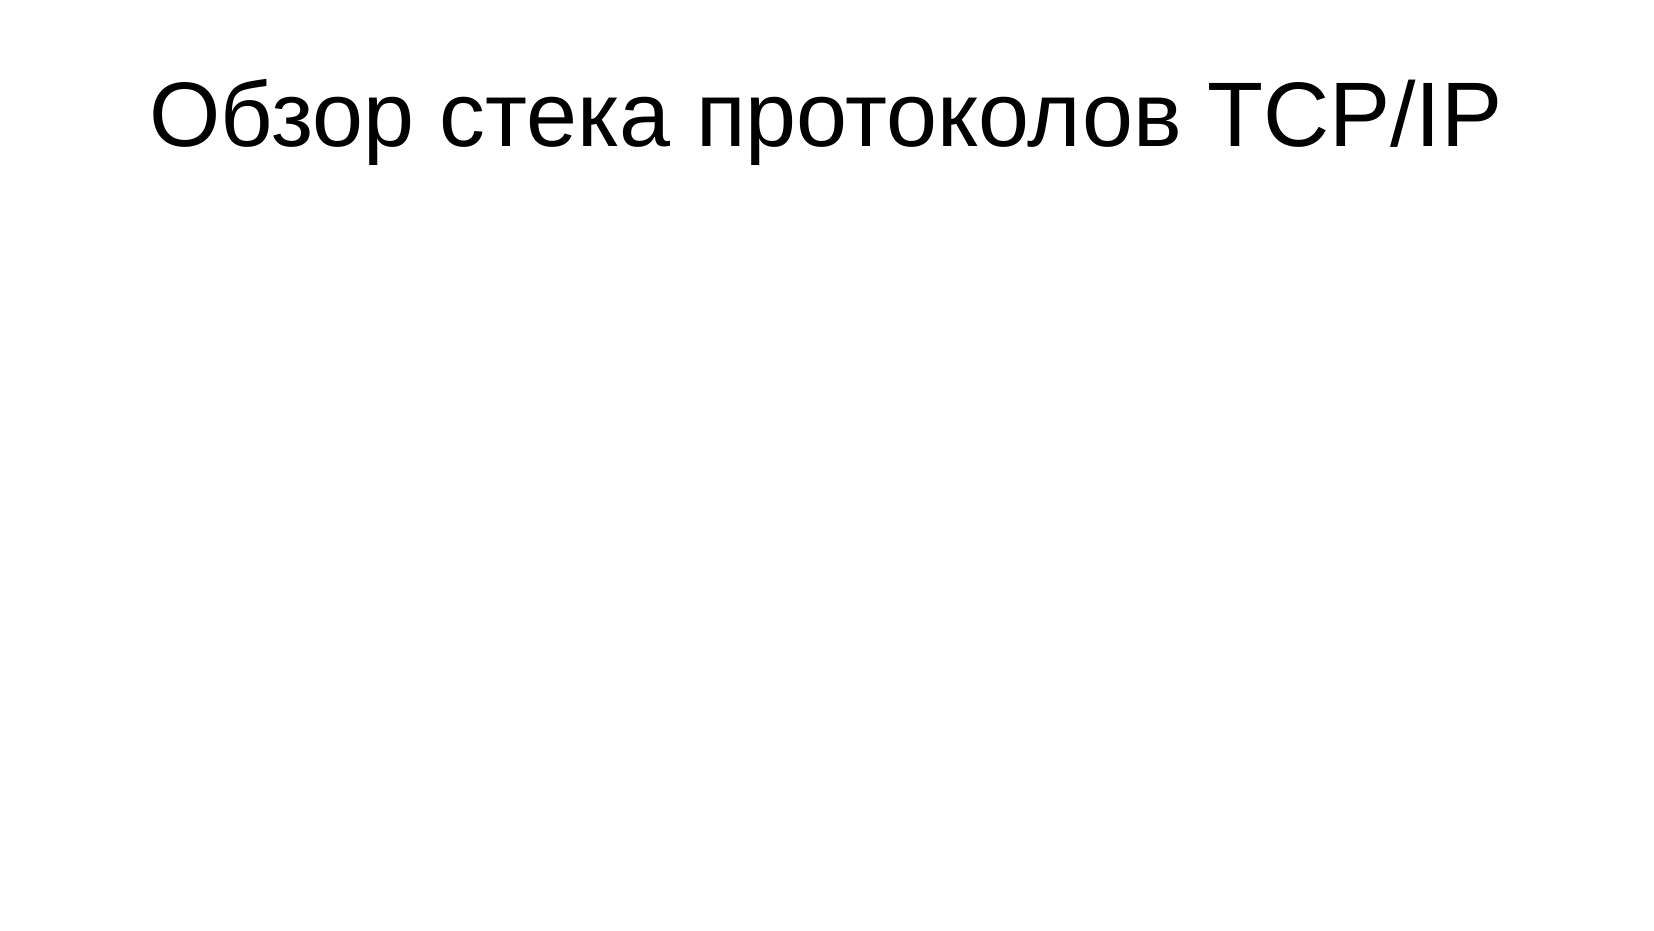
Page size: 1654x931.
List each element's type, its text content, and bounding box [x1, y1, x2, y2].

title Обзор стека протоколов TCP/IP [82, 37, 1571, 193]
